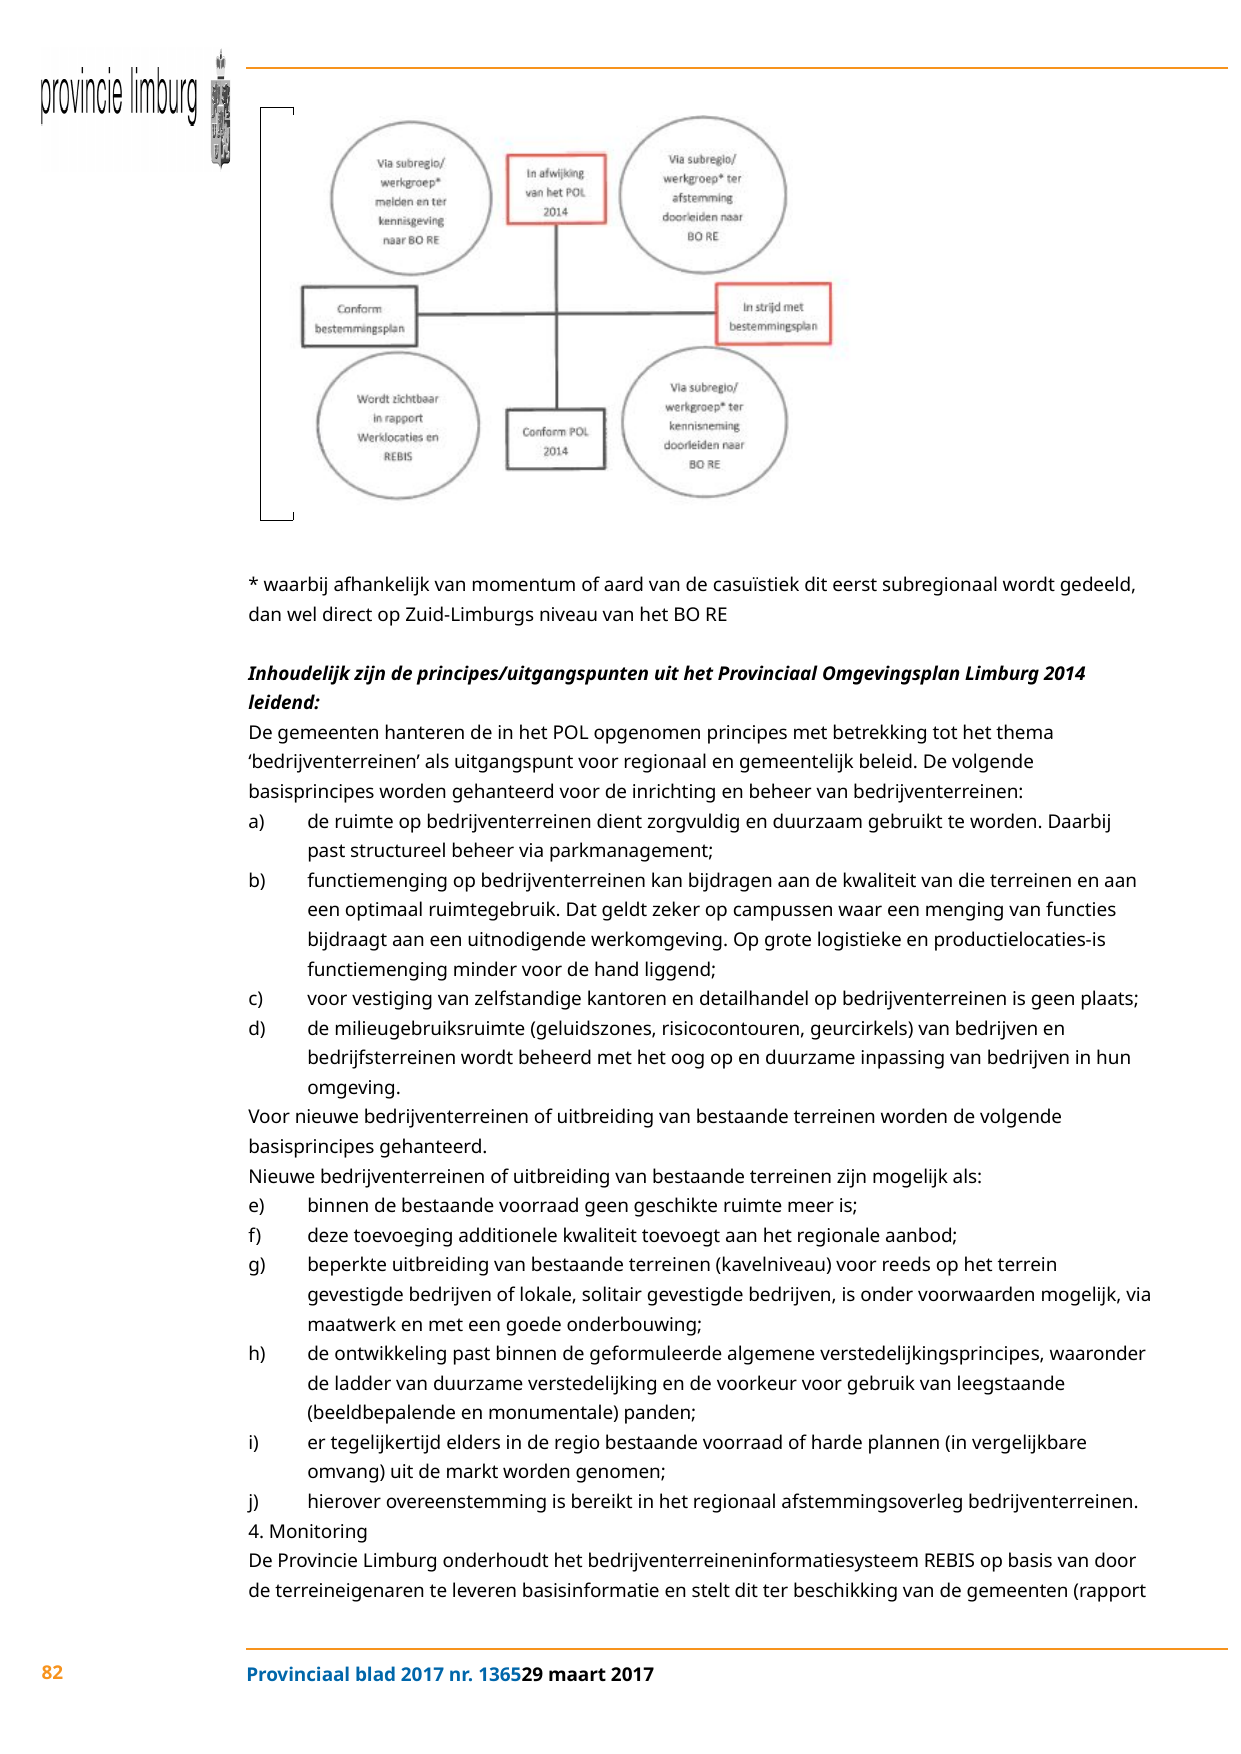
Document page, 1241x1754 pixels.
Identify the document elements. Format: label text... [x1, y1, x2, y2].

text * waarbij afhankelijk van momentum of aard van de casuïstiek dit eerst subregionaal wordt gedeeld, dan wel direct op Zuid-Limburgs niveau van het BO RE [248, 571, 1152, 626]
list er tegelijkertijd elders in de regio bestaande voorraad of harde plannen (in vergelijkbare omvang) uit de markt worden genomen; [248, 1429, 1152, 1484]
picture [268, 115, 860, 512]
list de ontwikkeling past binnen de geformuleerde algemene verstedelijkingsprincipes, waaronder de ladder van duurzame verstedelijking en de voorkeur voor gebruik van leegstaande (beeldbepalende en monumentale) panden; [248, 1340, 1152, 1425]
list de milieugebruiksruimte (geluidszones, risicocontouren, geurcirkels) van bedrijven en bedrijfsterreinen wordt beheerd met het oog op en duurzame inpassing van bedrijven in hun omgeving. [248, 1015, 1152, 1100]
text Inhoudelijk zijn de principes/uitgangspunten uit het Provinciaal Omgevingsplan Limburg 2014 leidend: [248, 660, 1152, 715]
text Nieuwe bedrijventerreinen of uitbreiding van bestaande terreinen zijn mogelijk als: [248, 1163, 1152, 1188]
list hierover overeenstemming is bereikt in het regionaal afstemmingsoverleg bedrijventerreinen. [248, 1488, 1152, 1514]
list binnen de bestaande voorraad geen geschikte ruimte meer is; [248, 1192, 1152, 1218]
text De Provincie Limburg onderhoudt het bedrijventerreineninformatiesysteem REBIS op basis van door de terreineigenaren te leveren basisinformatie en stelt dit ter beschikking van de gemeenten (rapport [248, 1547, 1152, 1603]
list beperkte uitbreiding van bestaande terreinen (kavelniveau) voor reeds op het terrein gevestigde bedrijven of lokale, solitair gevestigde bedrijven, is onder voorwaarden mogelijk, via maatwerk en met een goede onderbouwing; [248, 1252, 1152, 1336]
text De gemeenten hanteren de in het POL opgenomen principes met betrekking tot het thema ‘bedrijventerreinen’ als uitgangspunt voor regionaal en gemeentelijk beleid. De volgende basisprincipes worden gehanteerd voor de inrichting en beheer van bedrijventerreinen: [248, 719, 1152, 804]
text Voor nieuwe bedrijventerreinen of uitbreiding van bestaande terreinen worden de volgende basisprincipes gehanteerd. [248, 1104, 1152, 1159]
picture [41, 47, 231, 172]
list de ruimte op bedrijventerreinen dient zorgvuldig en duurzaam gebruikt te worden. Daarbij past structureel beheer via parkmanagement; [248, 808, 1152, 863]
list functiemenging op bedrijventerreinen kan bijdragen aan de kwaliteit van die terreinen en aan een optimaal ruimtegebruik. Dat geldt zeker op campussen waar een menging van functies bijdraagt aan een uitnodigende werkomgeving. Op grote logistieke en productielocaties-is functiemenging minder voor de hand liggend; [248, 867, 1152, 981]
text 4. Monitoring [248, 1518, 1152, 1543]
list deze toevoeging additionele kwaliteit toevoegt aan het regionale aanbod; [248, 1222, 1152, 1248]
list voor vestiging van zelfstandige kantoren en detailhandel op bedrijventerreinen is geen plaats; [248, 985, 1152, 1011]
